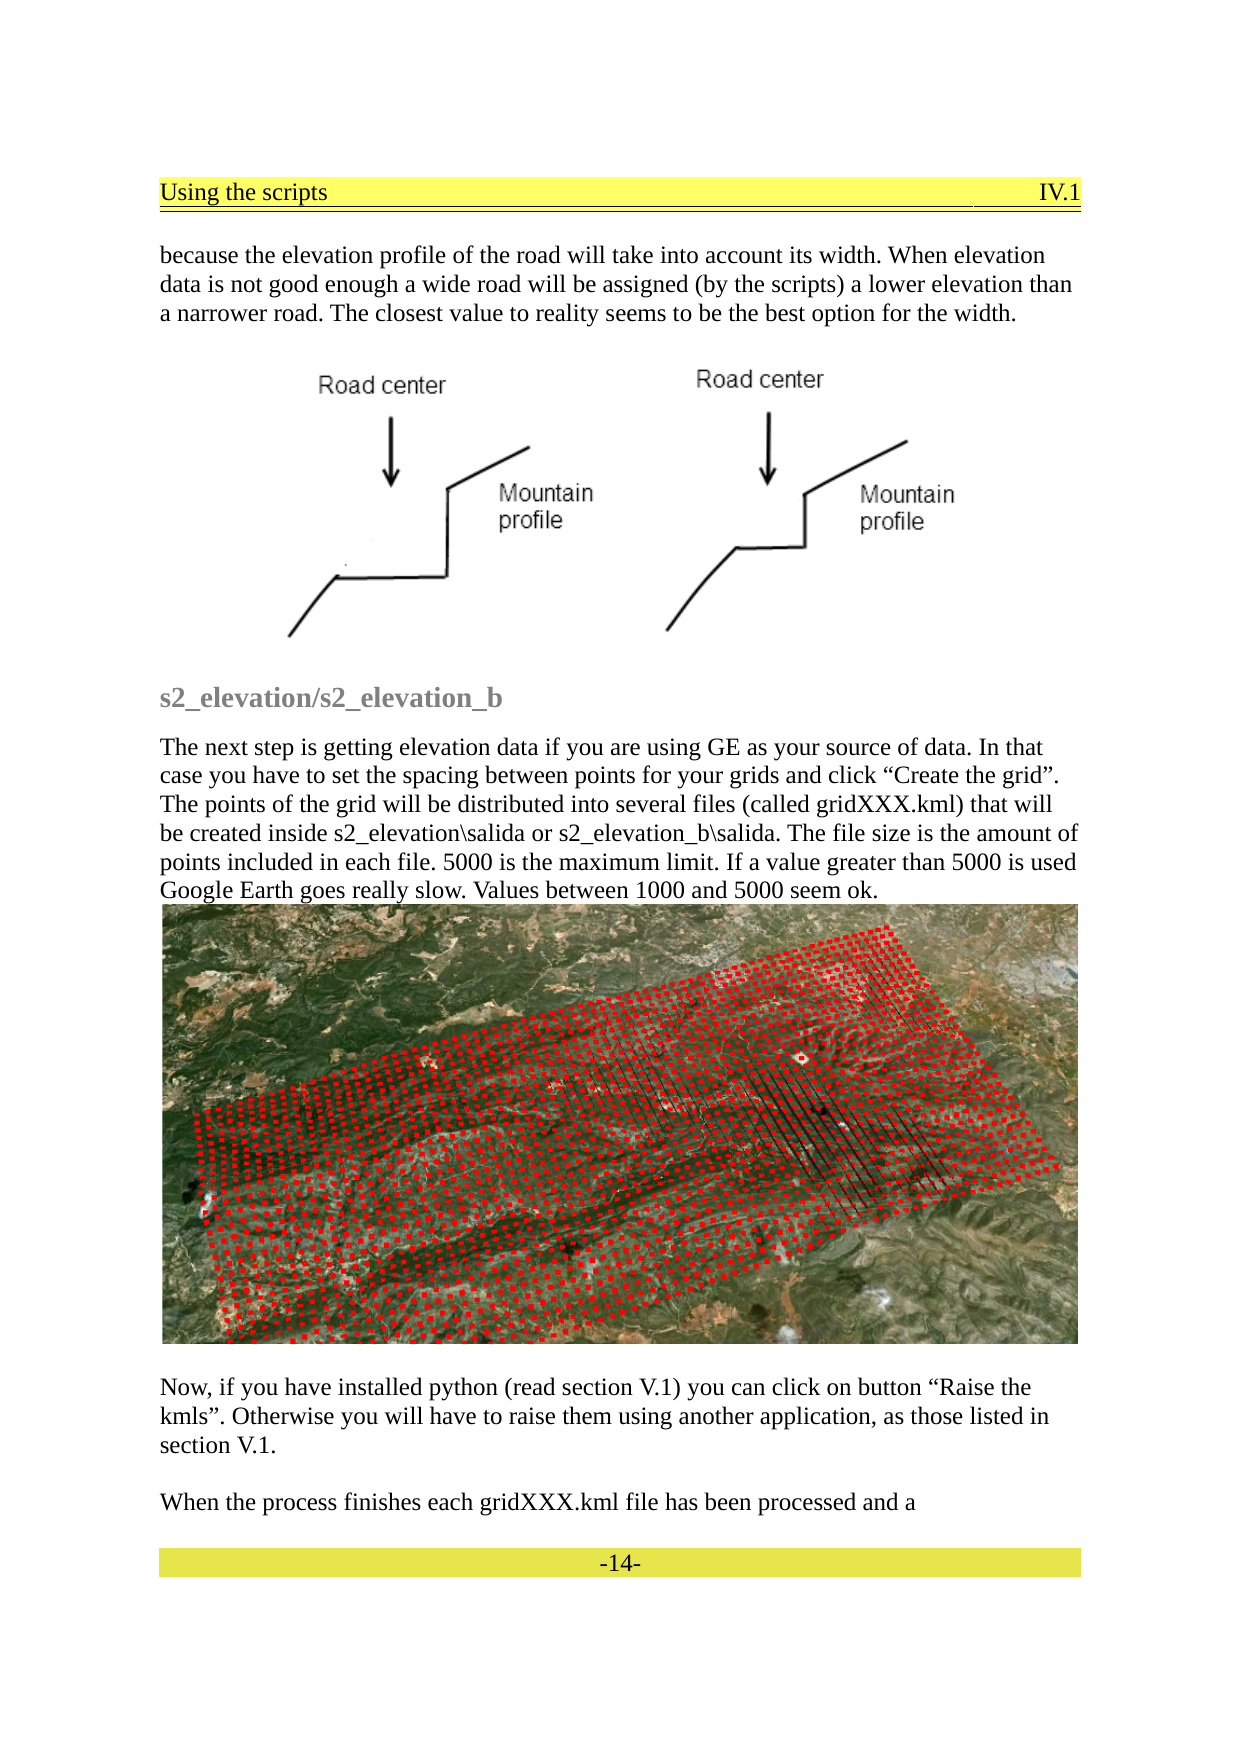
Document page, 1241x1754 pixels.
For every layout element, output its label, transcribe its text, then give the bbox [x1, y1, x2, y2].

picture [162, 904, 1078, 1344]
text Now, if you have installed python (read section V.1) you can click on button “Raise the kmls”. Otherwise you will have to raise them using another application, as those listed in section V.1. [159, 1372, 1081, 1459]
text When the process finishes each gridXXX.kml file has been processed and a [159, 1487, 1081, 1516]
text because the elevation profile of the road will take into account its width. When elevation data is not good enough a wide road will be assigned (by the scripts) a lower elevation than a narrower road. The closest value to reality seems to be the best option for the width. [159, 240, 1081, 327]
picture [271, 355, 970, 681]
text The next step is getting elevation data if you are using GE as your source of data. In that case you have to set the spacing between points for your grids and click “Create the grid”. The points of the grid will be distributed into several files (called gridXXX.kml) that will be created inside s2_elevation\salida or s2_elevation_b\salida. The file size is the amount of points included in each file. 5000 is the maximum limit. If a value greater than 5000 is used Google Earth goes really slow. Values between 1000 and 5000 seem ok. [159, 732, 1081, 904]
subtitle s2_elevation/s2_elevation_b [159, 681, 1081, 714]
